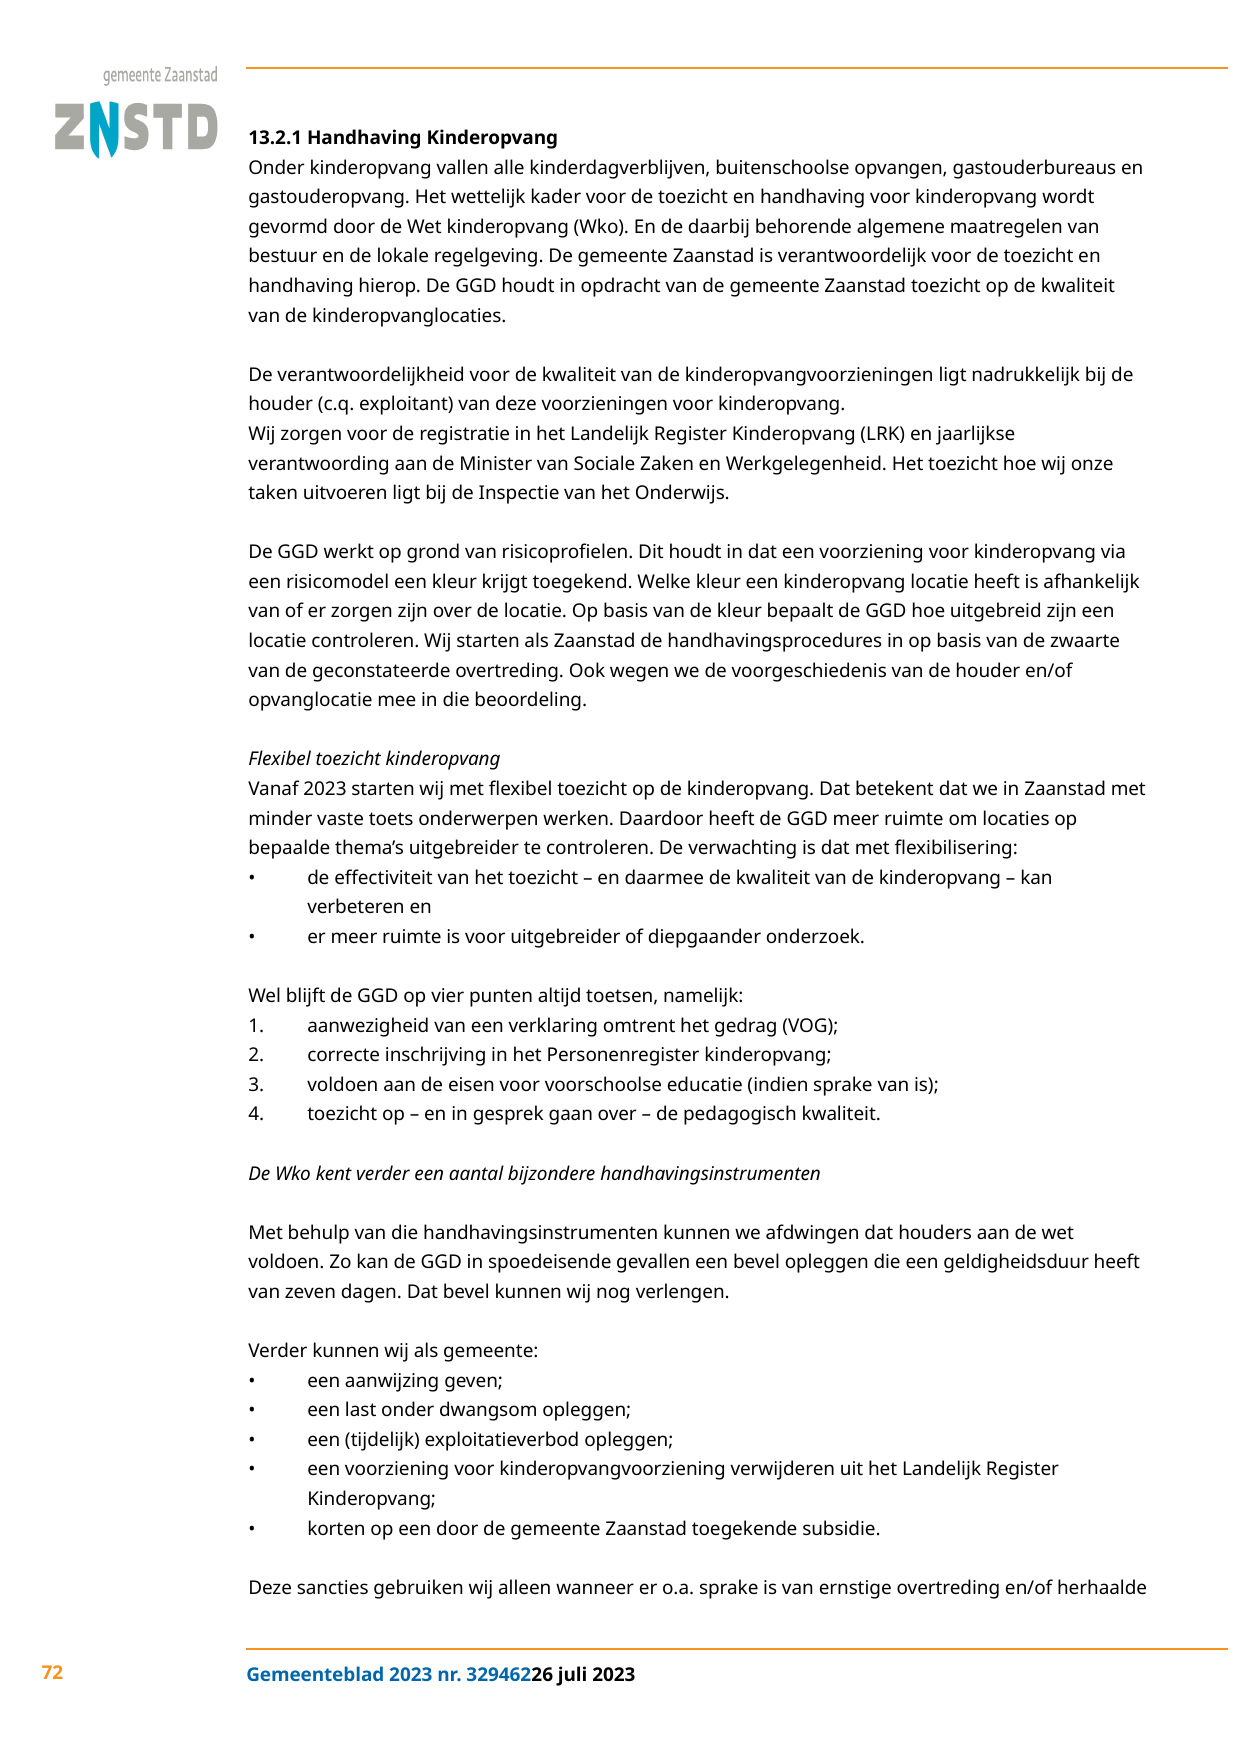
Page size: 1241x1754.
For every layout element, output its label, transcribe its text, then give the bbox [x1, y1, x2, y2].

text Vanaf 2023 starten wij met flexibel toezicht op de kinderopvang. Dat betekent dat we in Zaanstad met minder vaste toets onderwerpen werken. Daardoor heeft de GGD meer ruimte om locaties op bepaalde thema’s uitgebreider te controleren. De verwachting is dat met flexibilisering: [248, 775, 1152, 860]
list toezicht op – en in gesprek gaan over – de pedagogisch kwaliteit. [248, 1101, 1152, 1126]
list voldoen aan de eisen voor voorschoolse educatie (indien sprake van is); [248, 1071, 1152, 1097]
text Onder kinderopvang vallen alle kinderdagverblijven, buitenschoolse opvangen, gastouderbureaus en gastouderopvang. Het wettelijk kader voor de toezicht en handhaving voor kinderopvang wordt gevormd door de Wet kinderopvang (Wko). En de daarbij behorende algemene maatregelen van bestuur en de lokale regelgeving. De gemeente Zaanstad is verantwoordelijk voor de toezicht en handhaving hierop. De GGD houdt in opdracht van de gemeente Zaanstad toezicht op de kwaliteit van de kinderopvanglocaties. [248, 154, 1152, 328]
text 13.2.1 Handhaving Kinderopvang [248, 124, 1152, 150]
list correcte inschrijving in het Personenregister kinderopvang; [248, 1041, 1152, 1067]
list een aanwijzing geven; [248, 1367, 1152, 1393]
list aanwezigheid van een verklaring omtrent het gedrag (VOG); [248, 1012, 1152, 1038]
text Flexibel toezicht kinderopvang [248, 746, 1152, 771]
list een (tijdelijk) exploitatieverbod opleggen; [248, 1426, 1152, 1452]
text De GGD werkt op grond van risicoprofielen. Dit houdt in dat een voorziening voor kinderopvang via een risicomodel een kleur krijgt toegekend. Welke kleur een kinderopvang locatie heeft is afhankelijk van of er zorgen zijn over de locatie. Op basis van de kleur bepaalt de GGD hoe uitgebreid zijn een locatie controleren. Wij starten als Zaanstad de handhavingsprocedures in op basis van de zwaarte van de geconstateerde overtreding. Ook wegen we de voorgeschiedenis van de houder en/of opvanglocatie mee in die beoordeling. [248, 538, 1152, 712]
list korten op een door de gemeente Zaanstad toegekende subsidie. [248, 1515, 1152, 1541]
text Wij zorgen voor de registratie in het Landelijk Register Kinderopvang (LRK) en jaarlijkse verantwoording aan de Minister van Sociale Zaken en Werkgelegenheid. Het toezicht hoe wij onze taken uitvoeren ligt bij de Inspectie van het Onderwijs. [248, 420, 1152, 505]
text Met behulp van die handhavingsinstrumenten kunnen we afdwingen dat houders aan de wet voldoen. Zo kan de GGD in spoedeisende gevallen een bevel opleggen die een geldigheidsduur heeft van zeven dagen. Dat bevel kunnen wij nog verlengen. [248, 1219, 1152, 1304]
picture [41, 47, 231, 172]
text Deze sancties gebruiken wij alleen wanneer er o.a. sprake is van ernstige overtreding en/of herhaalde [248, 1574, 1152, 1600]
text Verder kunnen wij als gemeente: [248, 1337, 1152, 1363]
list een voorziening voor kinderopvangvoorziening verwijderen uit het Landelijk Register Kinderopvang; [248, 1456, 1152, 1511]
text Wel blijft de GGD op vier punten altijd toetsen, namelijk: [248, 982, 1152, 1008]
list de effectiviteit van het toezicht – en daarmee de kwaliteit van de kinderopvang – kan verbeteren en [248, 864, 1152, 919]
list er meer ruimte is voor uitgebreider of diepgaander onderzoek. [248, 923, 1152, 949]
text De Wko kent verder een aantal bijzondere handhavingsinstrumenten [248, 1160, 1152, 1186]
list een last onder dwangsom opleggen; [248, 1396, 1152, 1422]
text De verantwoordelijkheid voor de kwaliteit van de kinderopvangvoorzieningen ligt nadrukkelijk bij de houder (c.q. exploitant) van deze voorzieningen voor kinderopvang. [248, 361, 1152, 416]
